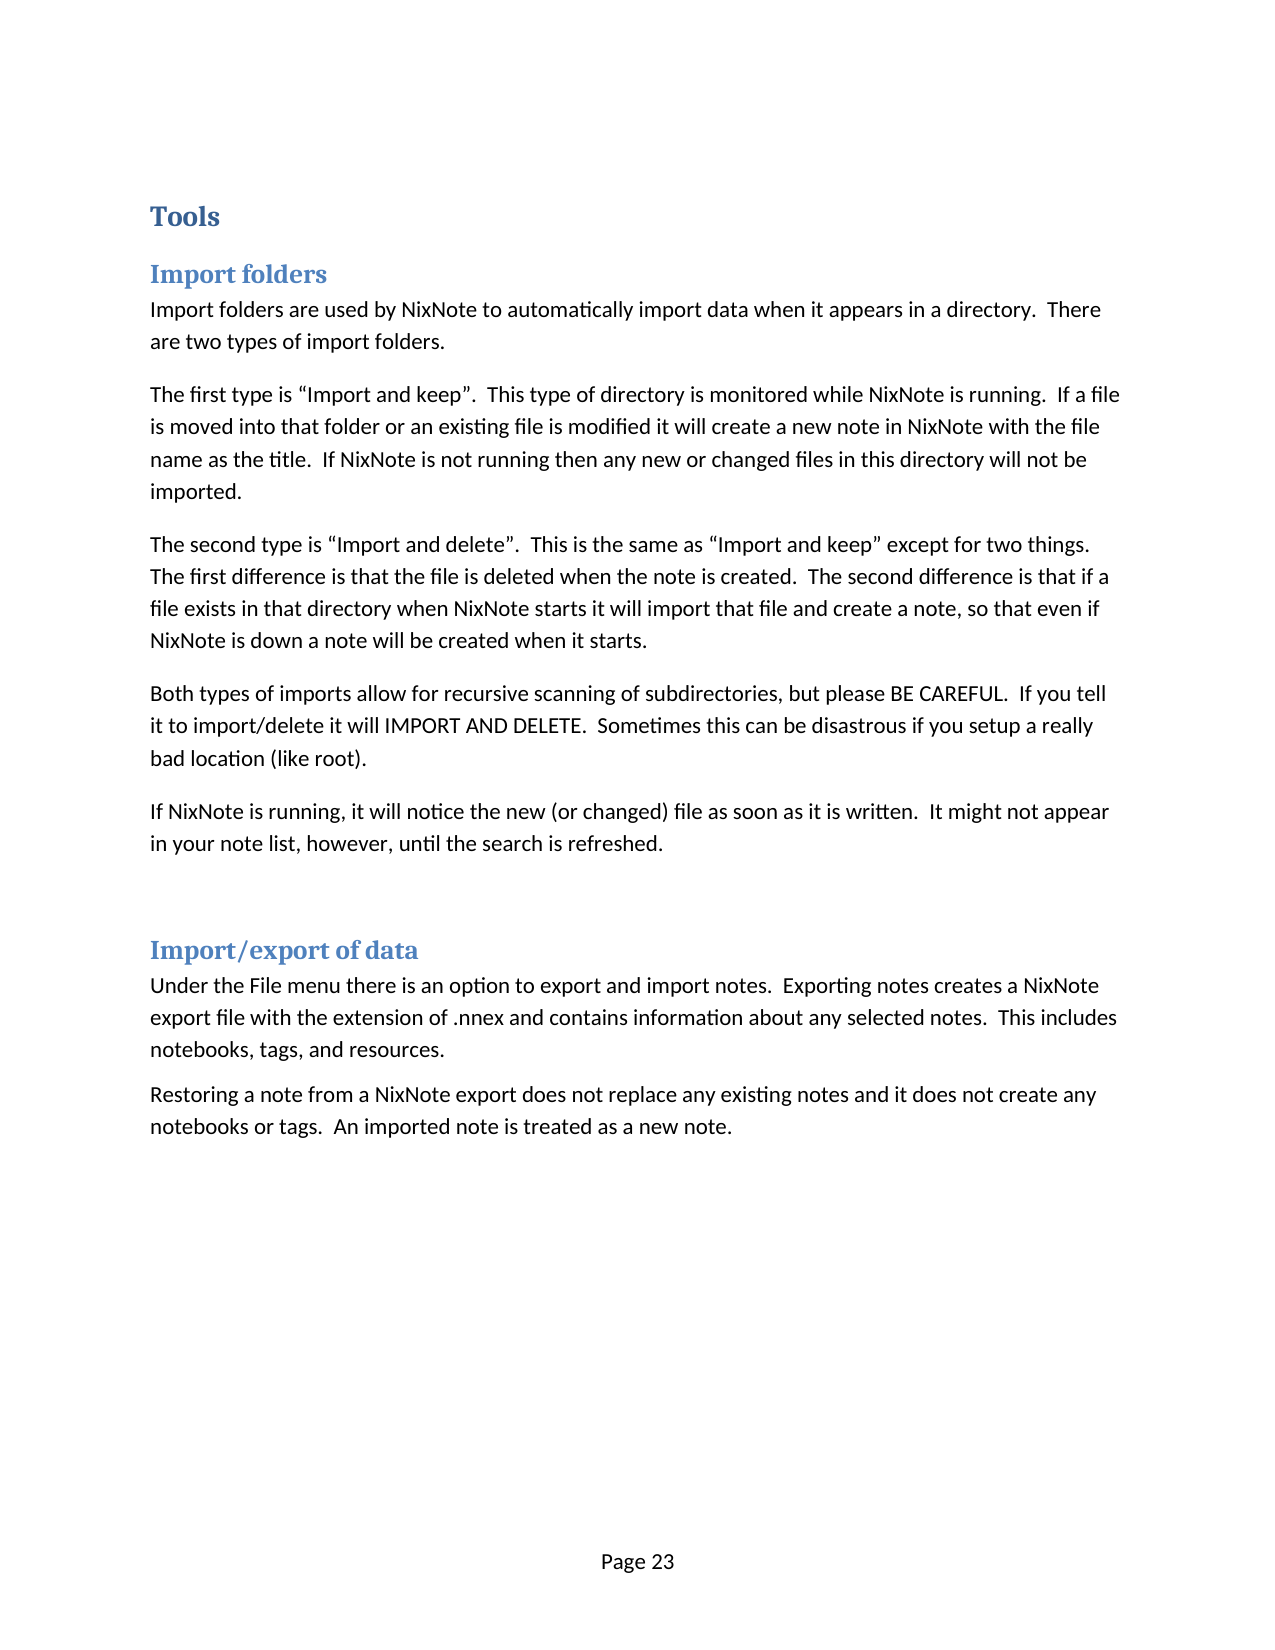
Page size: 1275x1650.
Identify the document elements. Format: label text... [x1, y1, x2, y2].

text Both types of imports allow for recursive scanning of subdirectories, but please BE CAREFUL. If you tell it to import/delete it will IMPORT AND DELETE. Sometimes this can be disastrous if you setup a really bad location (like root). [150, 679, 1125, 772]
text If NixNote is running, it will notice the new (or changed) file as soon as it is written. It might not appear in your note list, however, until the search is refreshed. [150, 797, 1125, 857]
subtitle Import/export of data [150, 935, 1125, 966]
text The second type is “Import and delete”. This is the same as “Import and keep” except for two things. The first difference is that the file is deleted when the note is created. The second difference is that if a file exists in that directory when NixNote starts it will import that file and create a note, so that even if NixNote is down a note will be created when it starts. [150, 530, 1125, 654]
text Import folders are used by NixNote to automatically import data when it appears in a directory. There are two types of import folders. [150, 295, 1125, 355]
subtitle Tools [150, 200, 1125, 233]
text The first type is “Import and keep”. This type of directory is monitored while NixNote is running. If a file is moved into that folder or an existing file is modified it will create a new note in NixNote with the file name as the title. If NixNote is not running then any new or changed files in this directory will not be imported. [150, 380, 1125, 505]
subtitle Import folders [150, 259, 1125, 291]
text Restoring a note from a NixNote export does not replace any existing notes and it does not create any notebooks or tags. An imported note is treated as a new note. [150, 1080, 1125, 1140]
text Under the File menu there is an option to export and import notes. Exporting notes creates a NixNote export file with the extension of .nnex and contains information about any selected notes. This includes notebooks, tags, and resources. [150, 971, 1125, 1063]
